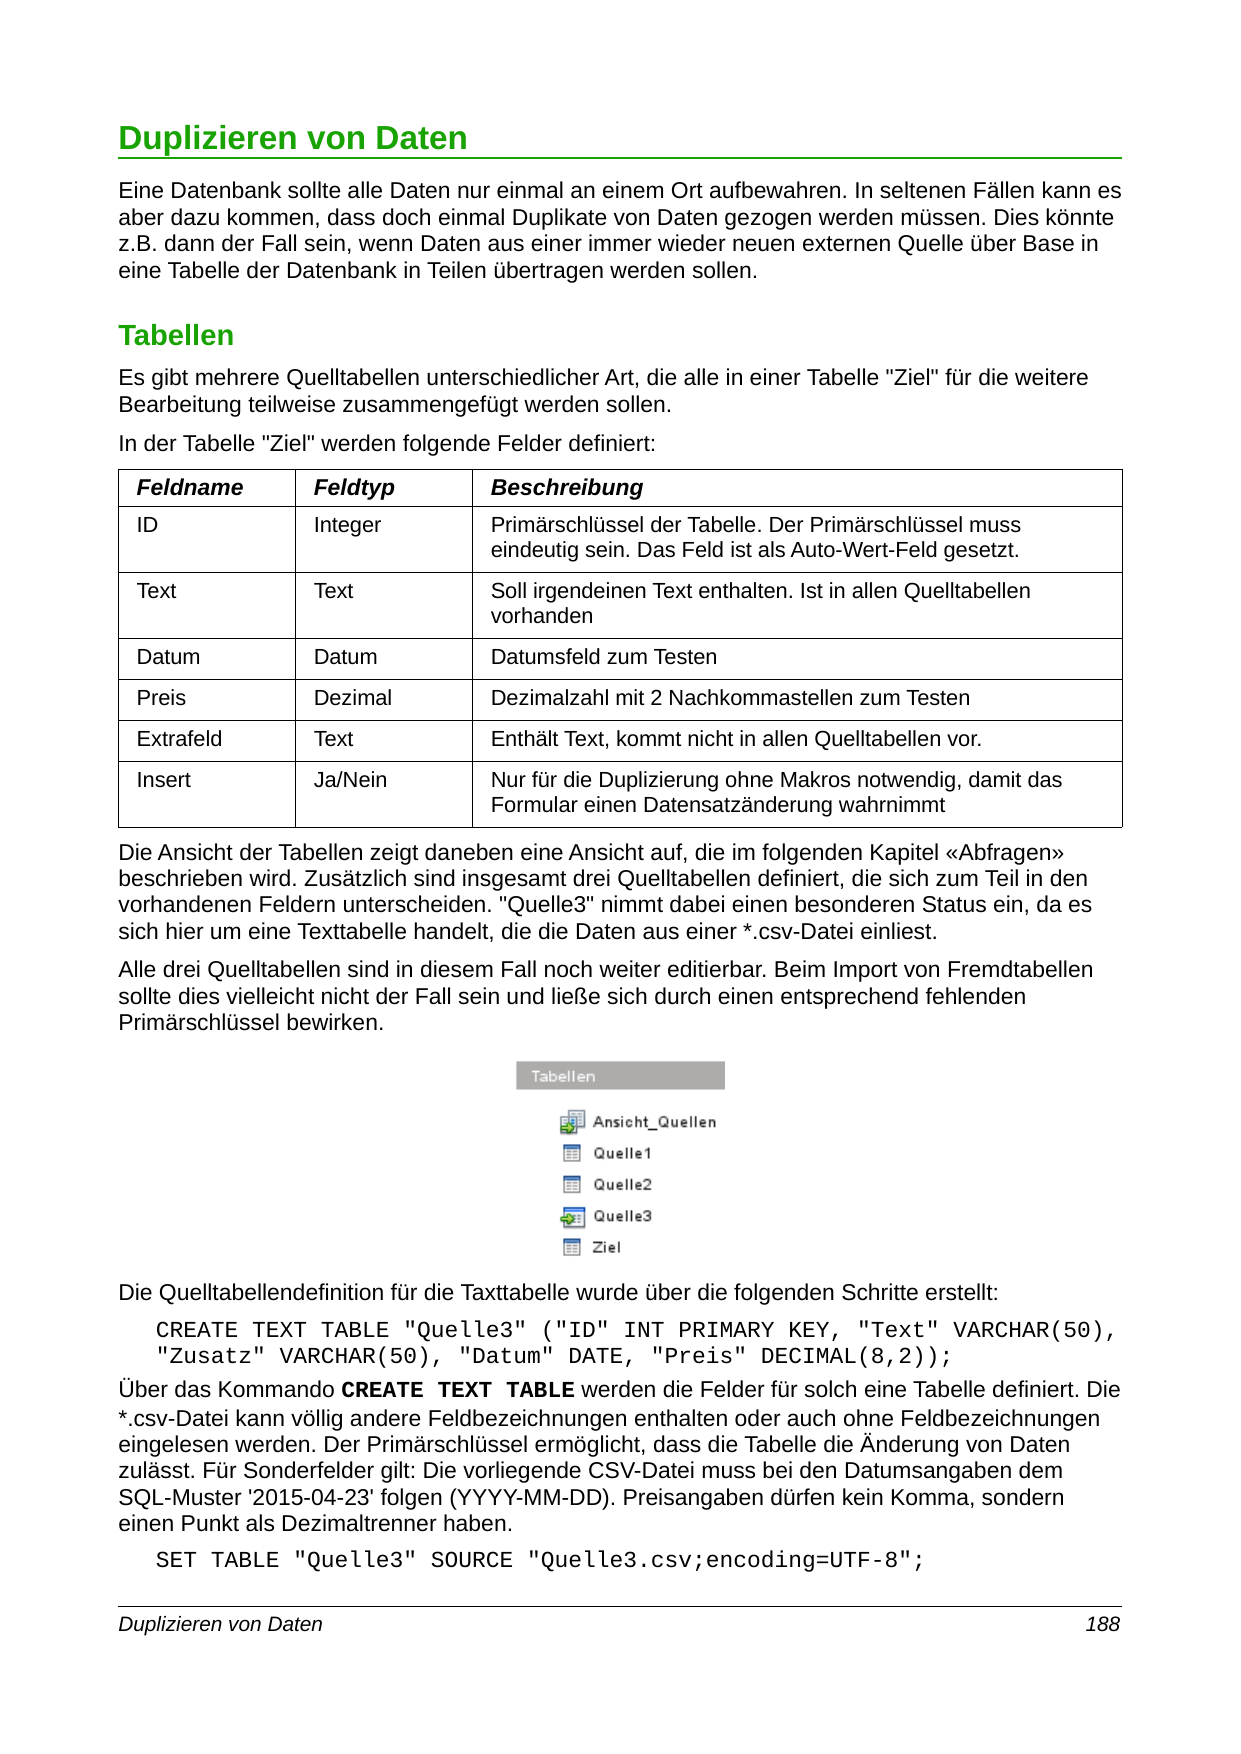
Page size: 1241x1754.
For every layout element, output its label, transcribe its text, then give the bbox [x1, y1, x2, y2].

table_cell Dezimalzahl mit 2 Nachkommastellen zum Testen [473, 680, 1122, 720]
table_cell Dezimal [296, 680, 472, 720]
text SET TABLE "Quelle3" SOURCE "Quelle3.csv;encoding=UTF-8"; [156, 1549, 1122, 1575]
picture [515, 1060, 725, 1267]
text Die Ansicht der Tabellen zeigt daneben eine Ansicht auf, die im folgenden Kapitel «Abfragen» beschrieben wird. Zusätzlich sind insgesamt drei Quelltabellen definiert, die sich zum Teil in den vorhandenen Feldern unterscheiden. "Quelle3" nimmt dabei einen besonderen Status ein, da es sich hier um eine Texttabelle handelt, die die Daten aus einer *.csv-Datei einliest. [118, 838, 1122, 944]
table_cell Datum [119, 639, 295, 679]
table_header Feldtyp [296, 470, 472, 506]
table_header Beschreibung [473, 470, 1122, 506]
table_header Feldname [119, 470, 295, 506]
table_cell ID [119, 507, 295, 572]
table_cell Insert [119, 762, 295, 827]
table_cell Text [119, 573, 295, 638]
text Über das Kommando CREATE TEXT TABLE werden die Felder für solch eine Tabelle definiert. Die *.csv-Datei kann völlig andere Feldbezeichnungen enthalten oder auch ohne Feldbezeichnungen eingelesen werden. Der Primärschlüssel ermöglicht, dass die Tabelle die Änderung von Daten zulässt. Für Sonderfelder gilt: Die vorliegende CSV-Datei muss bei den Datumsangaben dem SQL-Muster '2015-04-23' folgen (YYYY-MM-DD). Preisangaben dürfen kein Komma, sondern einen Punkt als Dezimaltrenner haben. [118, 1376, 1122, 1536]
table_cell Nur für die Duplizierung ohne Makros notwendig, damit das Formular einen Datensatzänderung wahrnimmt [473, 762, 1122, 827]
text In der Tabelle "Ziel" werden folgende Felder definiert: [118, 429, 1122, 456]
table_cell Soll irgendeinen Text enthalten. Ist in allen Quelltabellen vorhanden [473, 573, 1122, 638]
subtitle Tabellen [118, 318, 1122, 352]
subtitle Duplizieren von Daten [118, 118, 1122, 157]
table_cell Primärschlüssel der Tabelle. Der Primärschlüssel muss eindeutig sein. Das Feld ist als Auto-Wert-Feld gesetzt. [473, 507, 1122, 572]
text Es gibt mehrere Quelltabellen unterschiedlicher Art, die alle in einer Tabelle "Ziel" für die weitere Bearbeitung teilweise zusammengefügt werden sollen. [118, 364, 1122, 417]
table_cell Preis [119, 680, 295, 720]
table_cell Extrafeld [119, 721, 295, 761]
text Eine Datenbank sollte alle Daten nur einmal an einem Ort aufbewahren. In seltenen Fällen kann es aber dazu kommen, dass doch einmal Duplikate von Daten gezogen werden müssen. Dies könnte z.B. dann der Fall sein, wenn Daten aus einer immer wieder neuen externen Quelle über Base in eine Tabelle der Datenbank in Teilen übertragen werden sollen. [118, 177, 1122, 283]
table_cell Enthält Text, kommt nicht in allen Quelltabellen vor. [473, 721, 1122, 761]
text Alle drei Quelltabellen sind in diesem Fall noch weiter editierbar. Beim Import von Fremdtabellen sollte dies vielleicht nicht der Fall sein und ließe sich durch einen entsprechend fehlenden Primärschlüssel bewirken. [118, 956, 1122, 1036]
table_cell Ja/Nein [296, 762, 472, 827]
table_cell Datumsfeld zum Testen [473, 639, 1122, 679]
table_cell Text [296, 721, 472, 761]
table_cell Integer [296, 507, 472, 572]
table_cell Text [296, 573, 472, 638]
text Die Quelltabellendefinition für die Taxttabelle wurde über die folgenden Schritte erstellt: [118, 1279, 1122, 1306]
text CREATE TEXT TABLE "Quelle3" ("ID" INT PRIMARY KEY, "Text" VARCHAR(50), "Zusatz" VARCHAR(50), "Datum" DATE, "Preis" DECIMAL(8,2)); [156, 1318, 1122, 1370]
table_cell Datum [296, 639, 472, 679]
